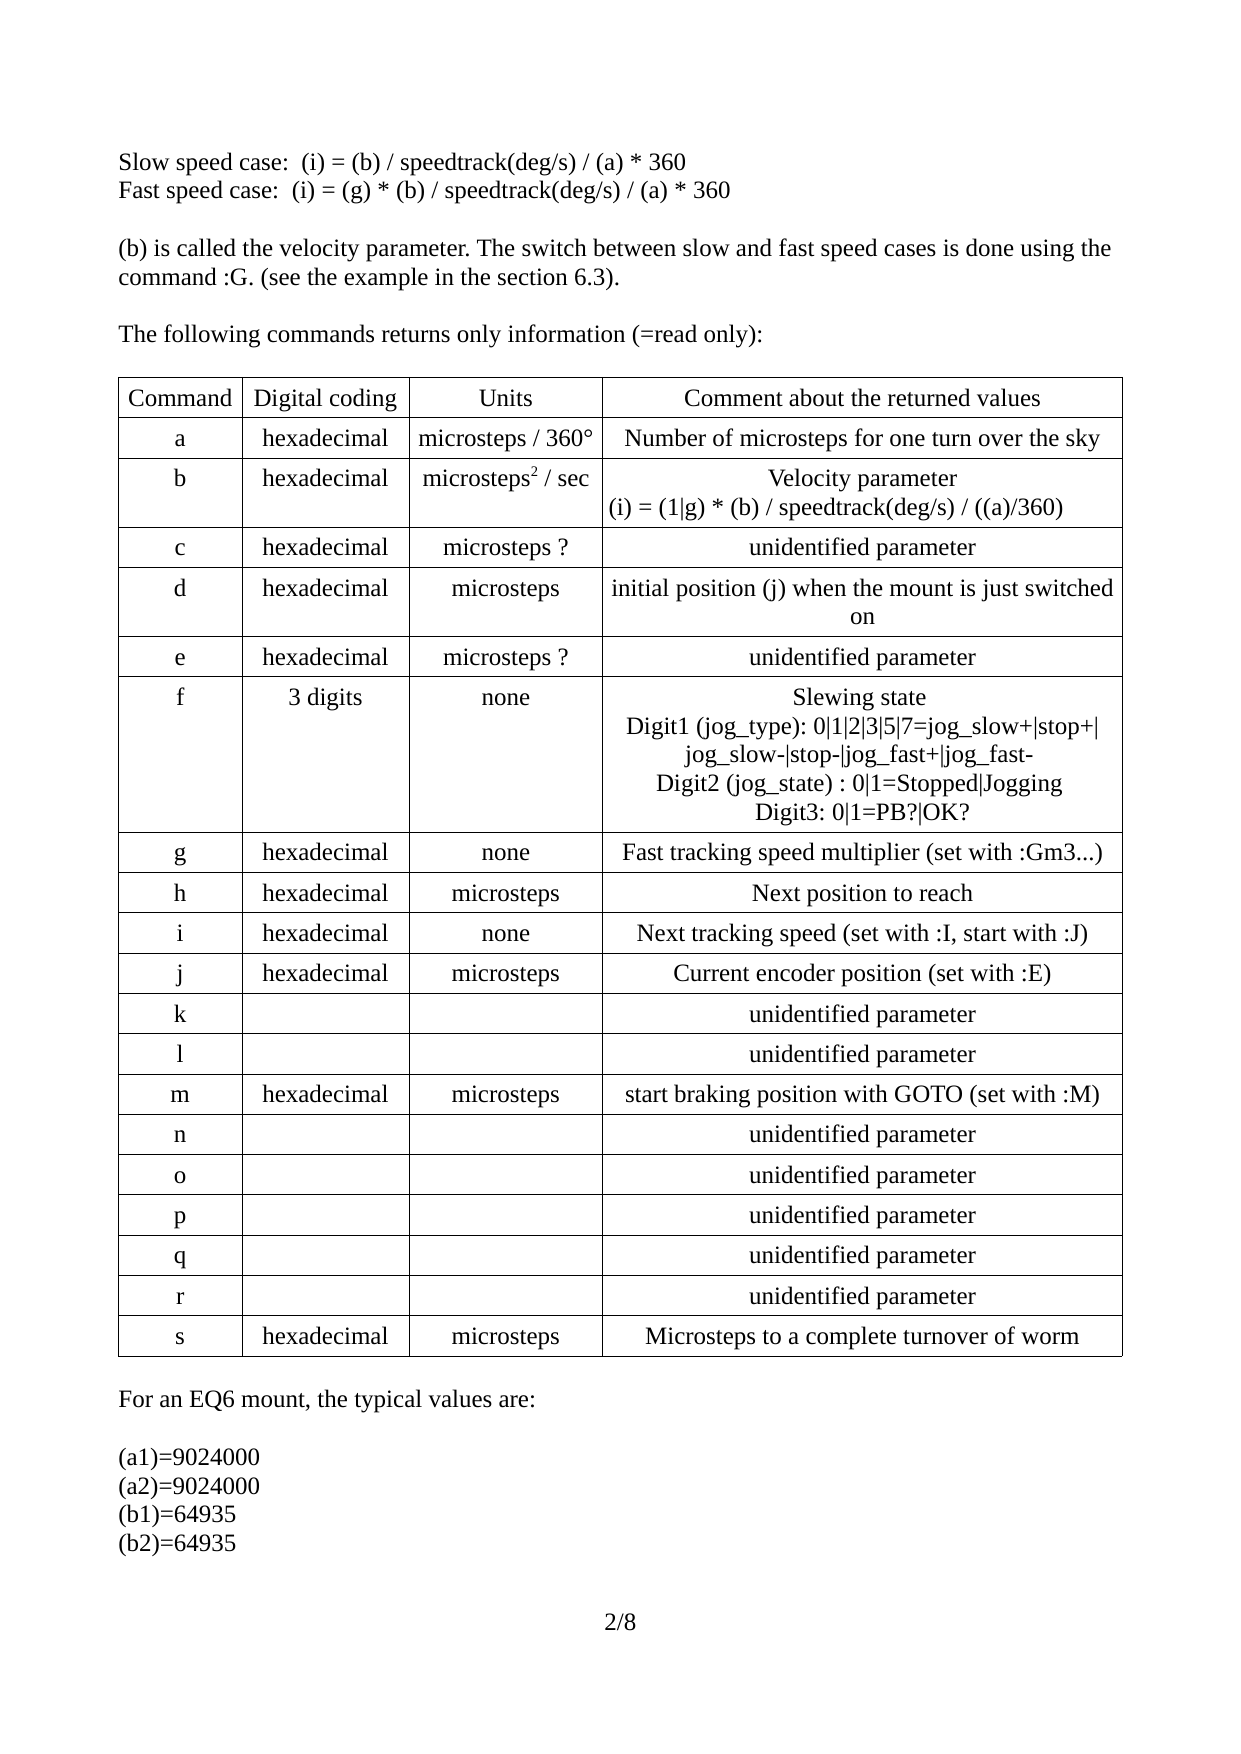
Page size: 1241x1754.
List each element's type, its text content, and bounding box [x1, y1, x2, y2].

table_cell Next position to reach [603, 873, 1122, 912]
table_cell hexadecimal [243, 568, 409, 636]
table_cell none [410, 833, 602, 872]
text The following commands returns only information (=read only): [118, 319, 1122, 348]
table_cell unidentified parameter [603, 637, 1122, 676]
table_cell Velocity parameter (i) = (1|g) * (b) / speedtrack(deg/s) / ((a)/360) [603, 459, 1122, 527]
table_cell unidentified parameter [603, 1115, 1122, 1154]
table_cell l [119, 1034, 242, 1073]
table_cell unidentified parameter [603, 1155, 1122, 1194]
table_cell hexadecimal [243, 913, 409, 952]
table_cell [410, 1195, 602, 1235]
table_cell none [410, 677, 602, 832]
table_cell [410, 1034, 602, 1073]
table_cell none [410, 913, 602, 952]
table_cell [410, 1276, 602, 1315]
table_cell microsteps [410, 954, 602, 993]
table_cell hexadecimal [243, 1075, 409, 1114]
table_cell g [119, 833, 242, 872]
table_cell microsteps [410, 568, 602, 636]
table_cell [410, 994, 602, 1033]
table_cell o [119, 1155, 242, 1194]
table_cell Microsteps to a complete turnover of worm [603, 1316, 1122, 1356]
text (a1)=9024000 [118, 1442, 1122, 1471]
table_cell [243, 994, 409, 1033]
table_cell e [119, 637, 242, 676]
table_cell unidentified parameter [603, 1236, 1122, 1275]
table_cell microsteps / 360° [410, 418, 602, 457]
table_cell [410, 1115, 602, 1154]
table_cell Current encoder position (set with :E) [603, 954, 1122, 993]
table_cell k [119, 994, 242, 1033]
table_cell [410, 1236, 602, 1275]
table_cell j [119, 954, 242, 993]
text Fast speed case: (i) = (g) * (b) / speedtrack(deg/s) / (a) * 360 [118, 176, 1122, 204]
table_cell c [119, 528, 242, 567]
table_cell hexadecimal [243, 954, 409, 993]
table_cell start braking position with GOTO (set with :M) [603, 1075, 1122, 1114]
table_cell 3 digits [243, 677, 409, 832]
table_header Units [410, 378, 602, 417]
text (b) is called the velocity parameter. The switch between slow and fast speed cases is done using the command :G. (see the example in the section 6.3). [118, 233, 1122, 291]
table_cell [243, 1155, 409, 1194]
table_cell hexadecimal [243, 873, 409, 912]
table_cell hexadecimal [243, 528, 409, 567]
table_cell microsteps ? [410, 528, 602, 567]
table_cell Fast tracking speed multiplier (set with :Gm3...) [603, 833, 1122, 872]
table_cell hexadecimal [243, 459, 409, 527]
table_cell p [119, 1195, 242, 1235]
table_cell h [119, 873, 242, 912]
text For an EQ6 mount, the typical values are: [118, 1384, 1122, 1413]
table_cell i [119, 913, 242, 952]
table_cell [243, 1115, 409, 1154]
table_cell microsteps [410, 1316, 602, 1356]
table_cell unidentified parameter [603, 1195, 1122, 1235]
table_header Comment about the returned values [603, 378, 1122, 417]
table_cell [243, 1034, 409, 1073]
table_cell unidentified parameter [603, 1034, 1122, 1073]
table_header Digital coding [243, 378, 409, 417]
table_cell a [119, 418, 242, 457]
table_cell d [119, 568, 242, 636]
table_cell microsteps2 / sec [410, 459, 602, 527]
table_cell [410, 1155, 602, 1194]
table_cell m [119, 1075, 242, 1114]
text (b1)=64935 [118, 1499, 1122, 1528]
table_cell unidentified parameter [603, 1276, 1122, 1315]
table_cell Number of microsteps for one turn over the sky [603, 418, 1122, 457]
table_cell b [119, 459, 242, 527]
table_cell q [119, 1236, 242, 1275]
table_cell s [119, 1316, 242, 1356]
table_cell unidentified parameter [603, 994, 1122, 1033]
table_cell Slewing state Digit1 (jog_type): 0|1|2|3|5|7=jog_slow+|stop+|jog_slow-|stop-|jog_fast+|jog_fast- Digit2 (jog_state) : 0|1=Stopped|Jogging Digit3: 0|1=PB?|OK? [603, 677, 1122, 832]
table_cell initial position (j) when the mount is just switched on [603, 568, 1122, 636]
table_cell microsteps [410, 1075, 602, 1114]
table_cell microsteps [410, 873, 602, 912]
text (b2)=64935 [118, 1528, 1122, 1557]
table_cell hexadecimal [243, 833, 409, 872]
table_cell unidentified parameter [603, 528, 1122, 567]
text (a2)=9024000 [118, 1471, 1122, 1499]
table_cell Next tracking speed (set with :I, start with :J) [603, 913, 1122, 952]
table_cell microsteps ? [410, 637, 602, 676]
table_cell hexadecimal [243, 418, 409, 457]
table_cell hexadecimal [243, 1316, 409, 1356]
table_cell [243, 1276, 409, 1315]
table_cell f [119, 677, 242, 832]
table_cell [243, 1236, 409, 1275]
table_cell r [119, 1276, 242, 1315]
text Slow speed case: (i) = (b) / speedtrack(deg/s) / (a) * 360 [118, 147, 1122, 176]
table_header Command [119, 378, 242, 417]
table_cell [243, 1195, 409, 1235]
table_cell hexadecimal [243, 637, 409, 676]
table_cell n [119, 1115, 242, 1154]
